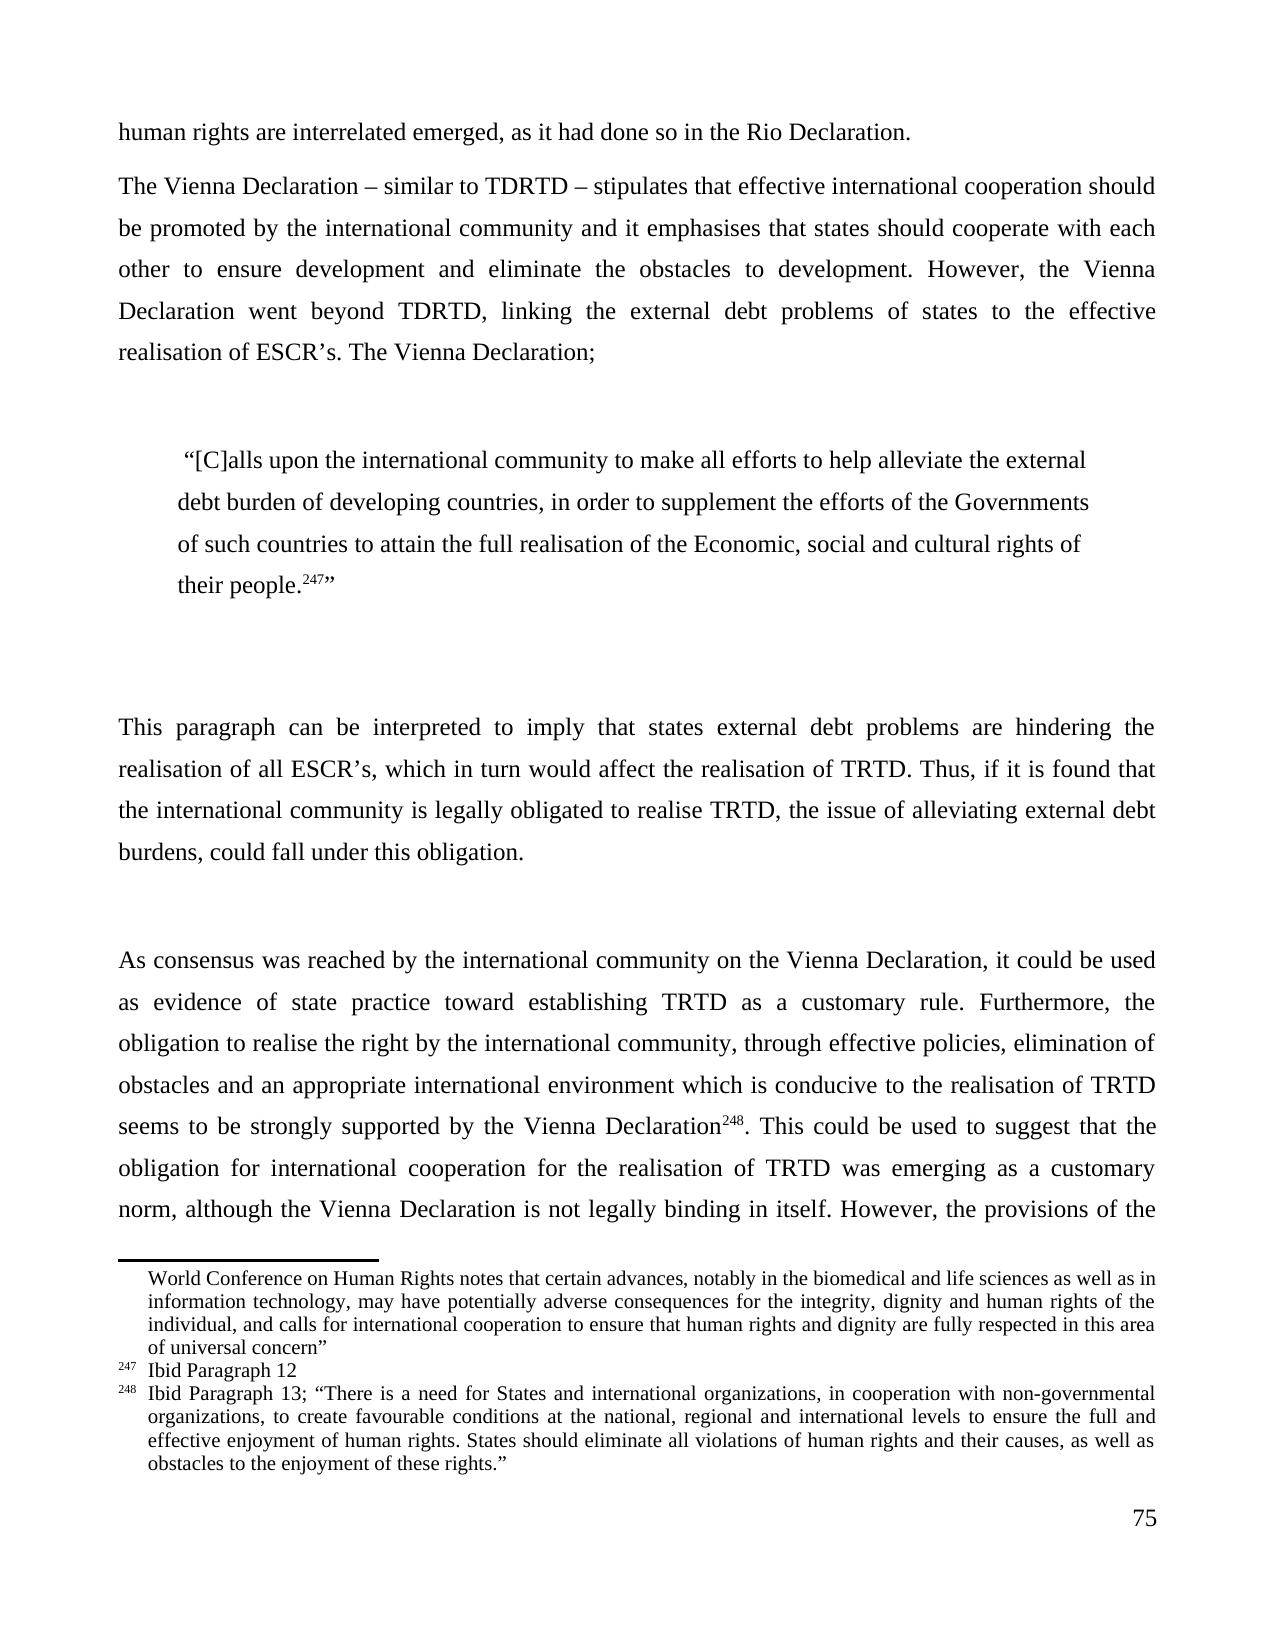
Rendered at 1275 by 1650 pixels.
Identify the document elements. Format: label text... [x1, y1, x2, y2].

text “[C]alls upon the international community to make all efforts to help alleviate the external debt burden of developing countries, in order to supplement the efforts of the Governments of such countries to attain the full realisation of the Economic, social and cultural rights of their people.” [177, 447, 1098, 599]
text Ibid Paragraph 13; “There is a need for States and international organizations, in cooperation with non-governmental organizations, to create favourable conditions at the national, regional and international levels to ensure the full and effective enjoyment of human rights. States should eliminate all violations of human rights and their causes, as well as obstacles to the enjoyment of these rights.” [118, 1382, 1157, 1475]
text human rights are interrelated emerged, as it had done so in the Rio Declaration. [118, 118, 1157, 146]
text World Conference on Human Rights notes that certain advances, notably in the biomedical and life sciences as well as in information technology, may have potentially adverse consequences for the integrity, dignity and human rights of the individual, and calls for international cooperation to ensure that human rights and dignity are fully respected in this area of universal concern” [118, 1267, 1157, 1359]
text Ibid Paragraph 12 [118, 1359, 1157, 1382]
text The Vienna Declaration – similar to TDRTD – stipulates that effective international cooperation should be promoted by the international community and it emphasises that states should cooperate with each other to ensure development and eliminate the obstacles to development. However, the Vienna Declaration went beyond TDRTD, linking the external debt problems of states to the effective realisation of ESCR’s. The Vienna Declaration; [118, 172, 1157, 366]
text This paragraph can be interpreted to imply that states external debt problems are hindering the realisation of all ESCR’s, which in turn would affect the realisation of TRTD. Thus, if it is found that the international community is legally obligated to realise TRTD, the issue of alleviating external debt burdens, could fall under this obligation. [118, 713, 1157, 866]
text As consensus was reached by the international community on the Vienna Declaration, it could be used as evidence of state practice toward establishing TRTD as a customary rule. Furthermore, the obligation to realise the right by the international community, through effective policies, elimination of obstacles and an appropriate international environment which is conducive to the realisation of TRTD seems to be strongly supported by the Vienna Declaration. This could be used to suggest that the obligation for international cooperation for the realisation of TRTD was emerging as a customary norm, although the Vienna Declaration is not legally binding in itself. However, the provisions of the [118, 946, 1157, 1223]
